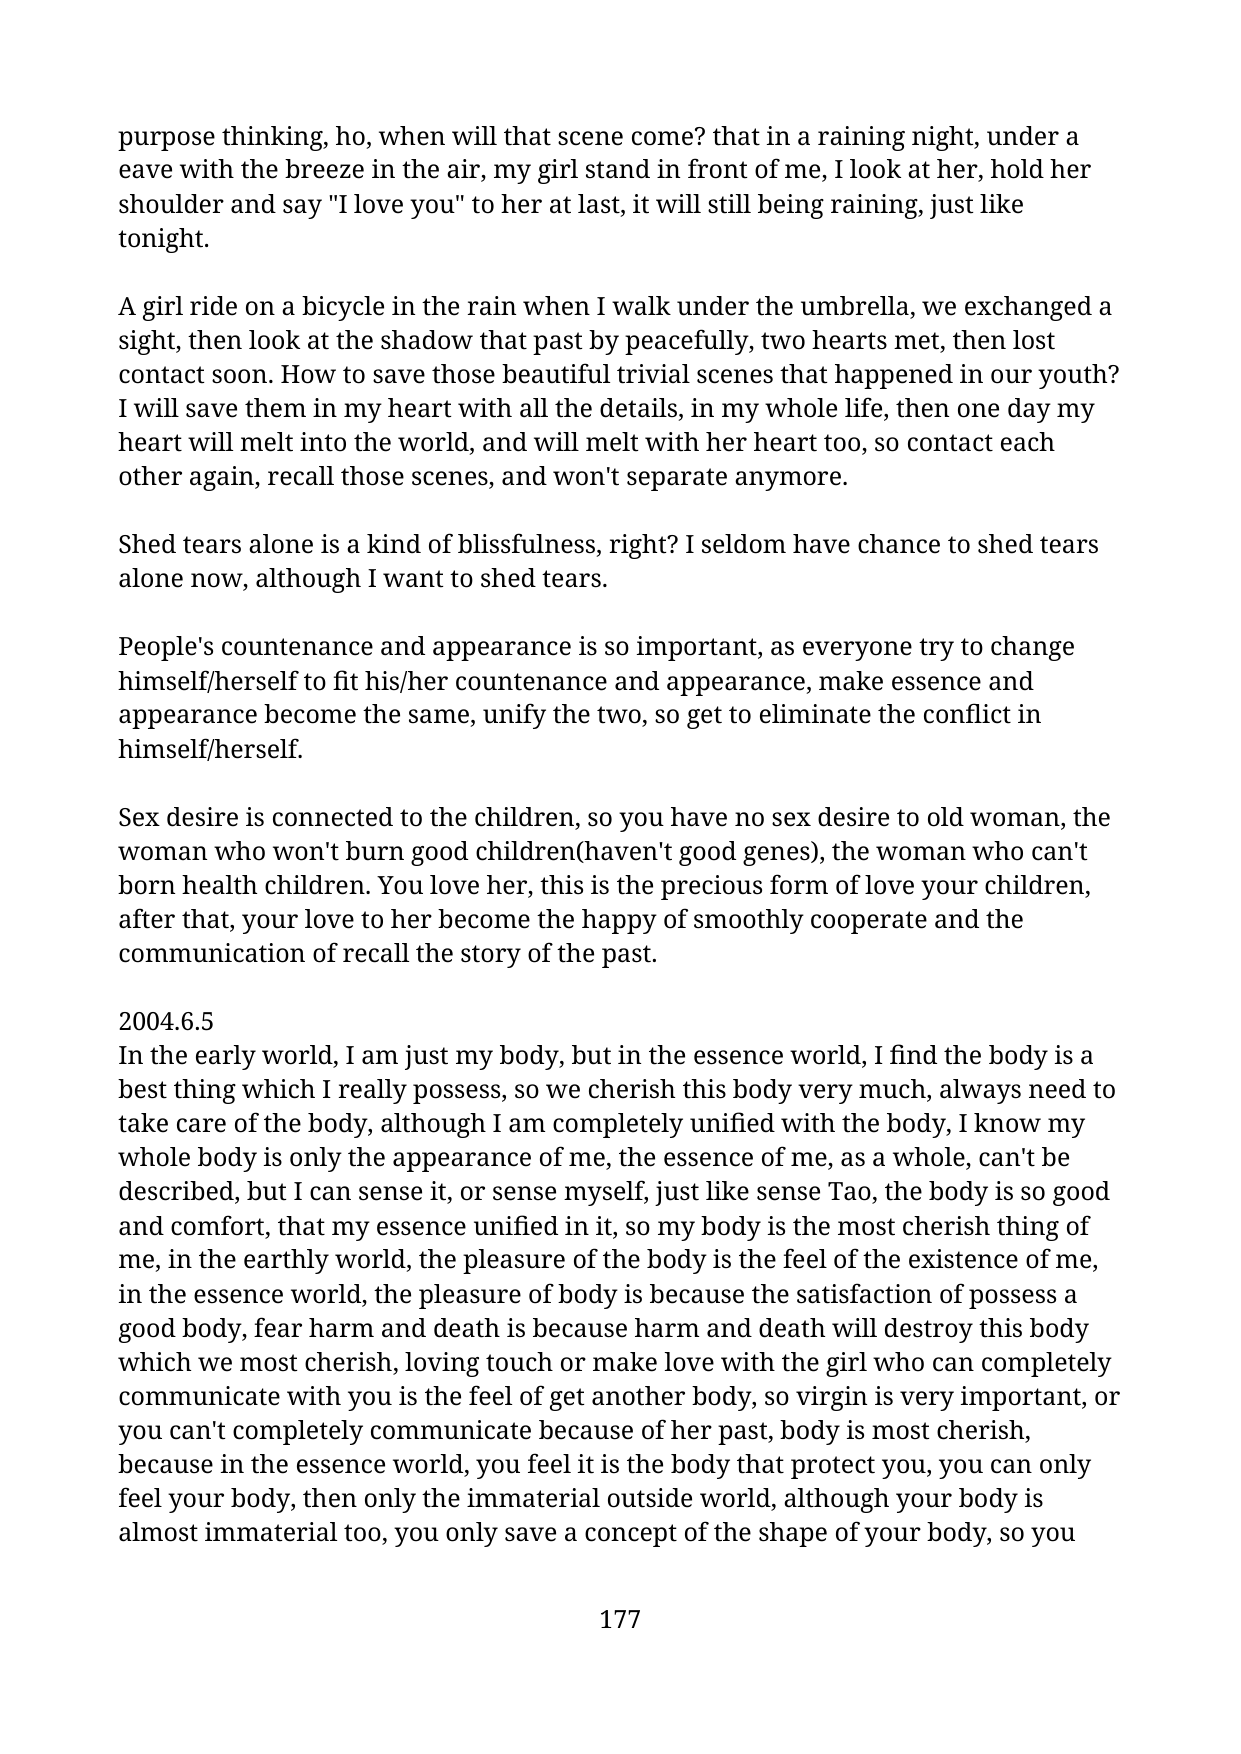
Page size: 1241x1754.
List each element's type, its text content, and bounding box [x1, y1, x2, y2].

text People's countenance and appearance is so important, as everyone try to change himself/herself to fit his/her countenance and appearance, make essence and appearance become the same, unify the two, so get to eliminate the conflict in himself/herself. [118, 629, 1122, 765]
text A girl ride on a bicycle in the rain when I walk under the umbrella, we exchanged a sight, then look at the shadow that past by peacefully, two hearts met, then lost contact soon. How to save those beautiful trivial scenes that happened in our youth? I will save them in my heart with all the details, in my whole life, then one day my heart will melt into the world, and will melt with her heart too, so contact each other again, recall those scenes, and won't separate anymore. [118, 288, 1122, 493]
text In the early world, I am just my body, but in the essence world, I find the body is a best thing which I really possess, so we cherish this body very much, always need to take care of the body, although I am completely unified with the body, I know my whole body is only the appearance of me, the essence of me, as a whole, can't be described, but I can sense it, or sense myself, just like sense Tao, the body is so good and comfort, that my essence unified in it, so my body is the most cherish thing of me, in the earthly world, the pleasure of the body is the feel of the existence of me, in the essence world, the pleasure of body is because the satisfaction of possess a good body, fear harm and death is because harm and death will destroy this body which we most cherish, loving touch or make love with the girl who can completely communicate with you is the feel of get another body, so virgin is very important, or you can't completely communicate because of her past, body is most cherish, because in the essence world, you feel it is the body that protect you, you can only feel your body, then only the immaterial outside world, although your body is almost immaterial too, you only save a concept of the shape of your body, so you [118, 1038, 1122, 1549]
text 2004.6.5 [118, 1004, 1122, 1038]
text purpose thinking, ho, when will that scene come? that in a raining night, under a eave with the breeze in the air, my girl stand in front of me, I look at her, hold her shoulder and say "I love you" to her at last, it will still being raining, just like tonight. [118, 118, 1122, 254]
text Sex desire is connected to the children, so you have no sex desire to old woman, the woman who won't burn good children(haven't good genes), the woman who can't born health children. You love her, this is the precious form of love your children, after that, your love to her become the happy of smoothly cooperate and the communication of recall the story of the past. [118, 799, 1122, 970]
text Shed tears alone is a kind of blissfulness, right? I seldom have chance to shed tears alone now, although I want to shed tears. [118, 527, 1122, 595]
